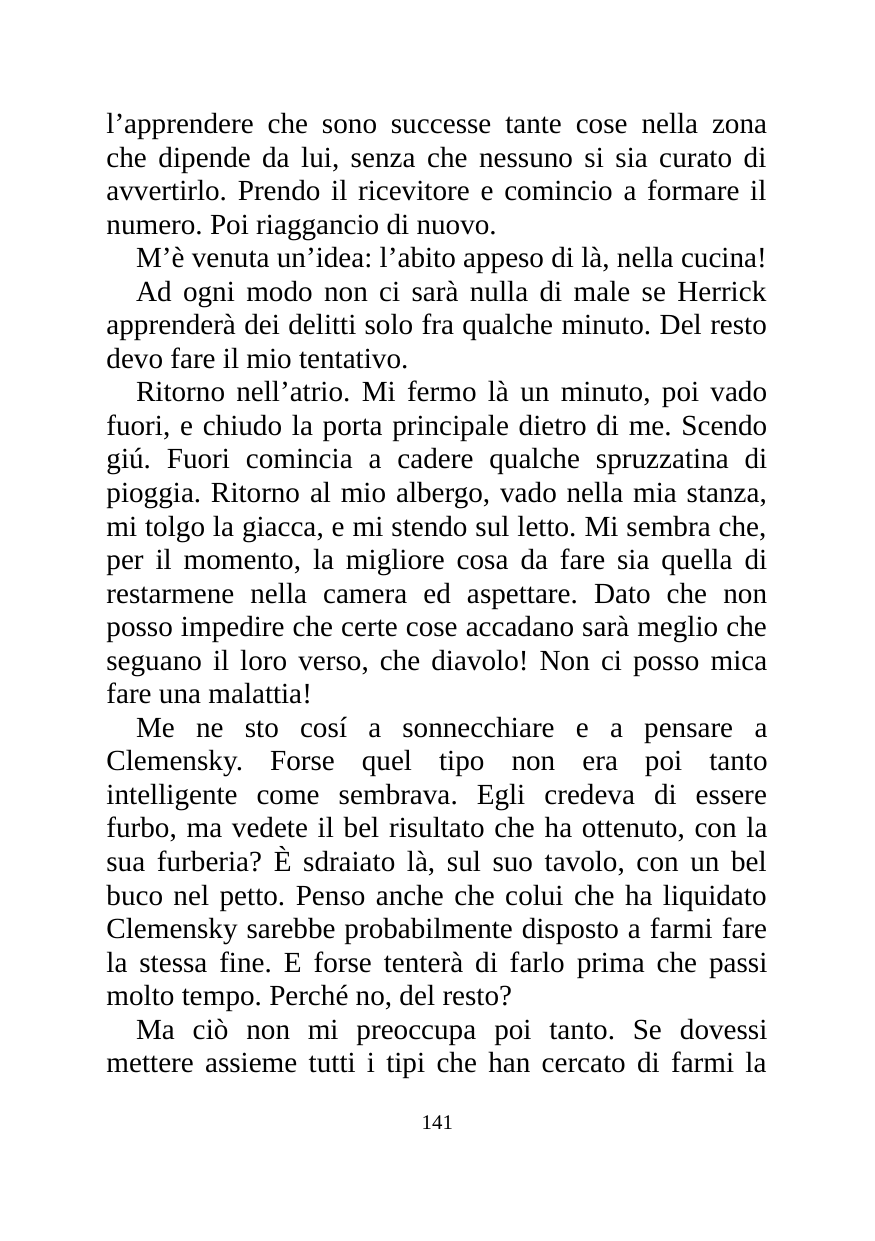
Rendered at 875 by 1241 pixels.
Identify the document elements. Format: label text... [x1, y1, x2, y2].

text Ritorno nell’atrio. Mi fermo là un minuto, poi vado fuori, e chiudo la porta principale dietro di me. Scendo giú. Fuori comincia a cadere qualche spruzzatina di pioggia. Ritorno al mio albergo, vado nella mia stanza, mi tolgo la giacca, e mi stendo sul letto. Mi sembra che, per il momento, la migliore cosa da fare sia quella di restarmene nella camera ed aspettare. Dato che non posso impedire che certe cose accadano sarà meglio che seguano il loro verso, che diavolo! Non ci posso mica fare una malattia! [106, 374, 768, 710]
text l’apprendere che sono successe tante cose nella zona che dipende da lui, senza che nessuno si sia curato di avvertirlo. Prendo il ricevitore e comincio a formare il numero. Poi riaggancio di nuovo. [106, 106, 768, 240]
text Ma ciò non mi preoccupa poi tanto. Se dovessi mettere assieme tutti i tipi che han cercato di farmi la [106, 1012, 768, 1079]
text Me ne sto cosí a sonnecchiare e a pensare a Clemensky. Forse quel tipo non era poi tanto intelligente come sembrava. Egli credeva di essere furbo, ma vedete il bel risultato che ha ottenuto, con la sua furberia? È sdraiato là, sul suo tavolo, con un bel buco nel petto. Penso anche che colui che ha liquidato Clemensky sarebbe probabilmente disposto a farmi fare la stessa fine. E forse tenterà di farlo prima che passi molto tempo. Perché no, del resto? [106, 710, 768, 1012]
text M’è venuta un’idea: l’abito appeso di là, nella cucina! [106, 240, 768, 274]
text Ad ogni modo non ci sarà nulla di male se Herrick apprenderà dei delitti solo fra qualche minuto. Del resto devo fare il mio tentativo. [106, 274, 768, 374]
